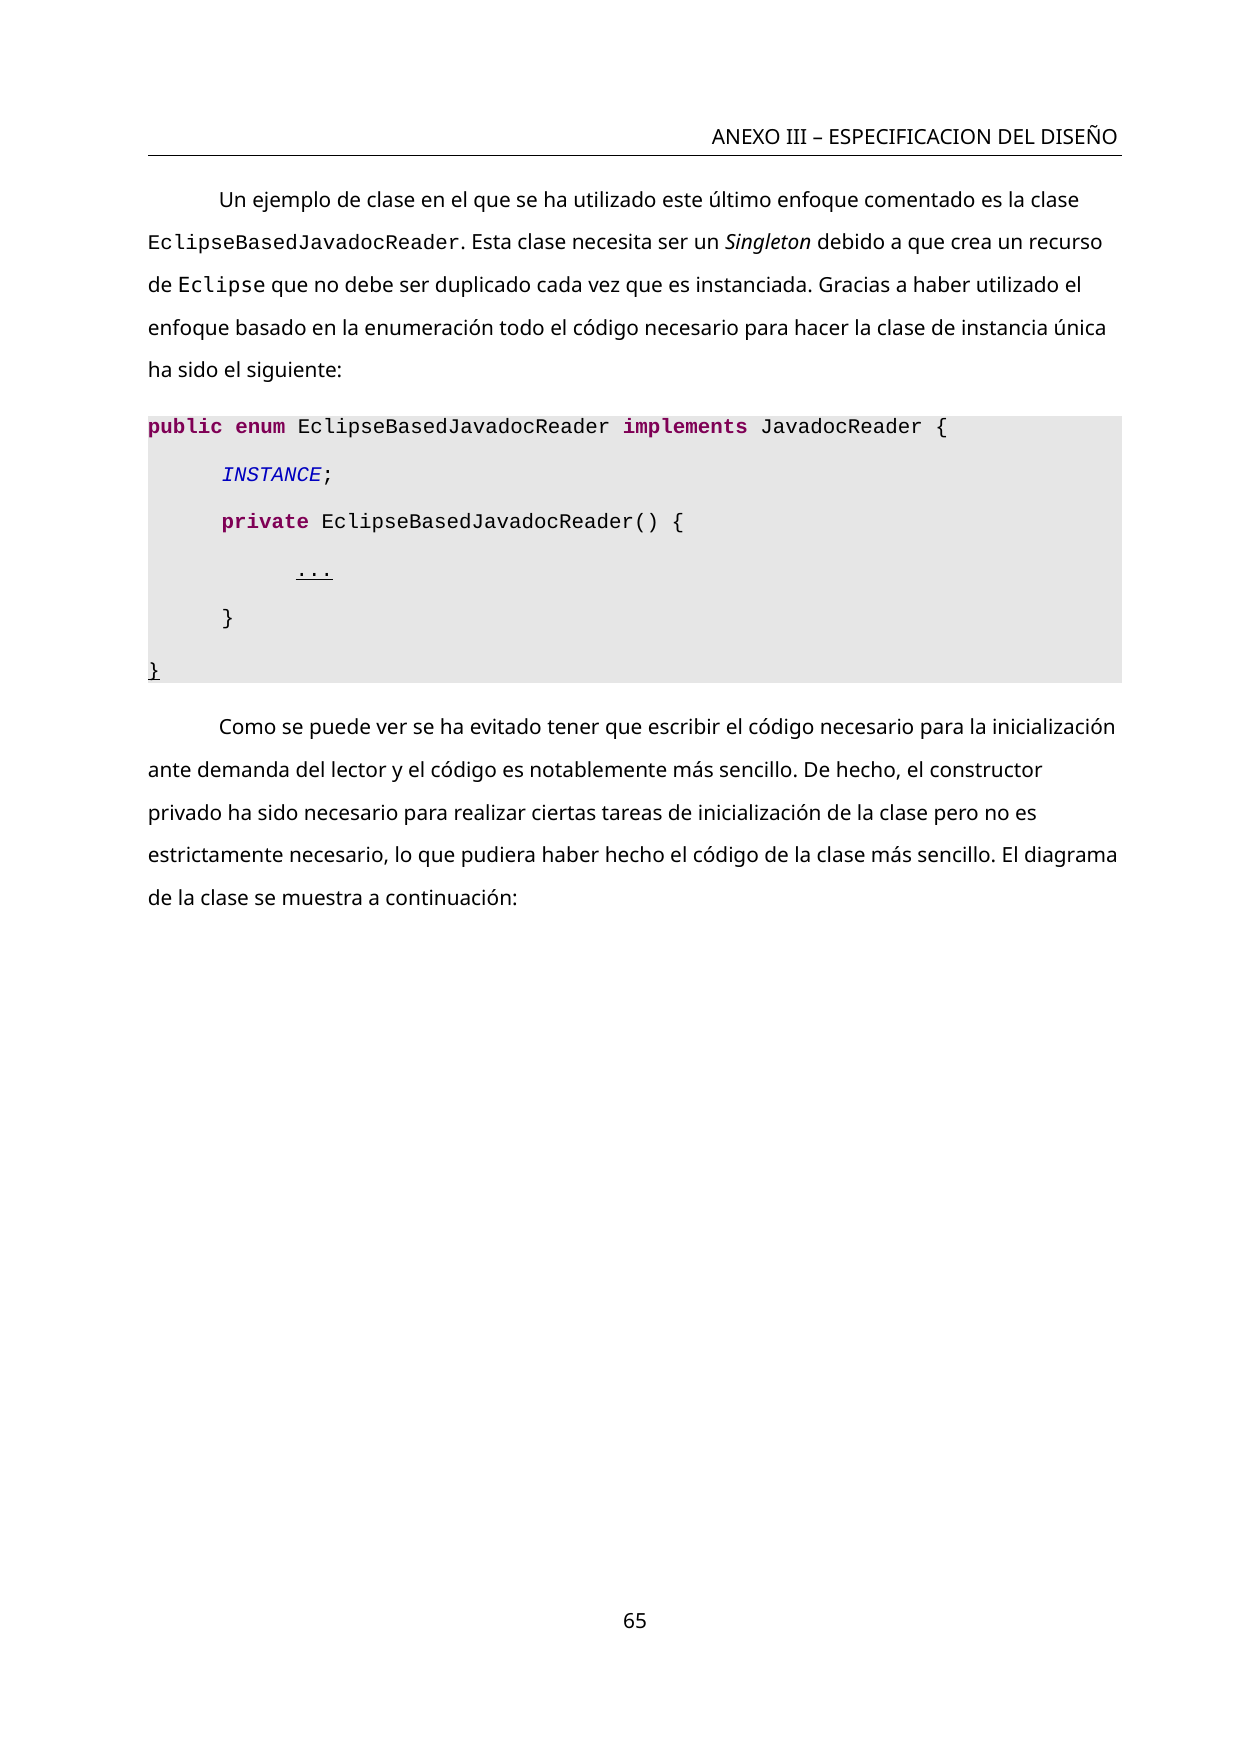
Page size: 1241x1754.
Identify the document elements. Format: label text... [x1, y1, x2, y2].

text ... [148, 559, 1122, 583]
text Un ejemplo de clase en el que se ha utilizado este último enfoque comentado es la clase EclipseBasedJavadocReader. Esta clase necesita ser un Singleton debido a que crea un recurso de Eclipse que no debe ser duplicado cada vez que es instanciada. Gracias a haber utilizado el enfoque basado en la enumeración todo el código necesario para hacer la clase de instancia única ha sido el siguiente: [148, 185, 1122, 384]
text private EclipseBasedJavadocReader() { [148, 511, 1122, 535]
text Como se puede ver se ha evitado tener que escribir el código necesario para la inicialización ante demanda del lector y el código es notablemente más sencillo. De hecho, el constructor privado ha sido necesario para realizar ciertas tareas de inicialización de la clase pero no es estrictamente necesario, lo que pudiera haber hecho el código de la clase más sencillo. El diagrama de la clase se muestra a continuación: [148, 712, 1122, 911]
text } [148, 607, 1122, 631]
text } [148, 655, 1122, 683]
text public enum EclipseBasedJavadocReader implements JavadocReader { [148, 416, 1122, 439]
text INSTANCE; [148, 463, 1122, 487]
